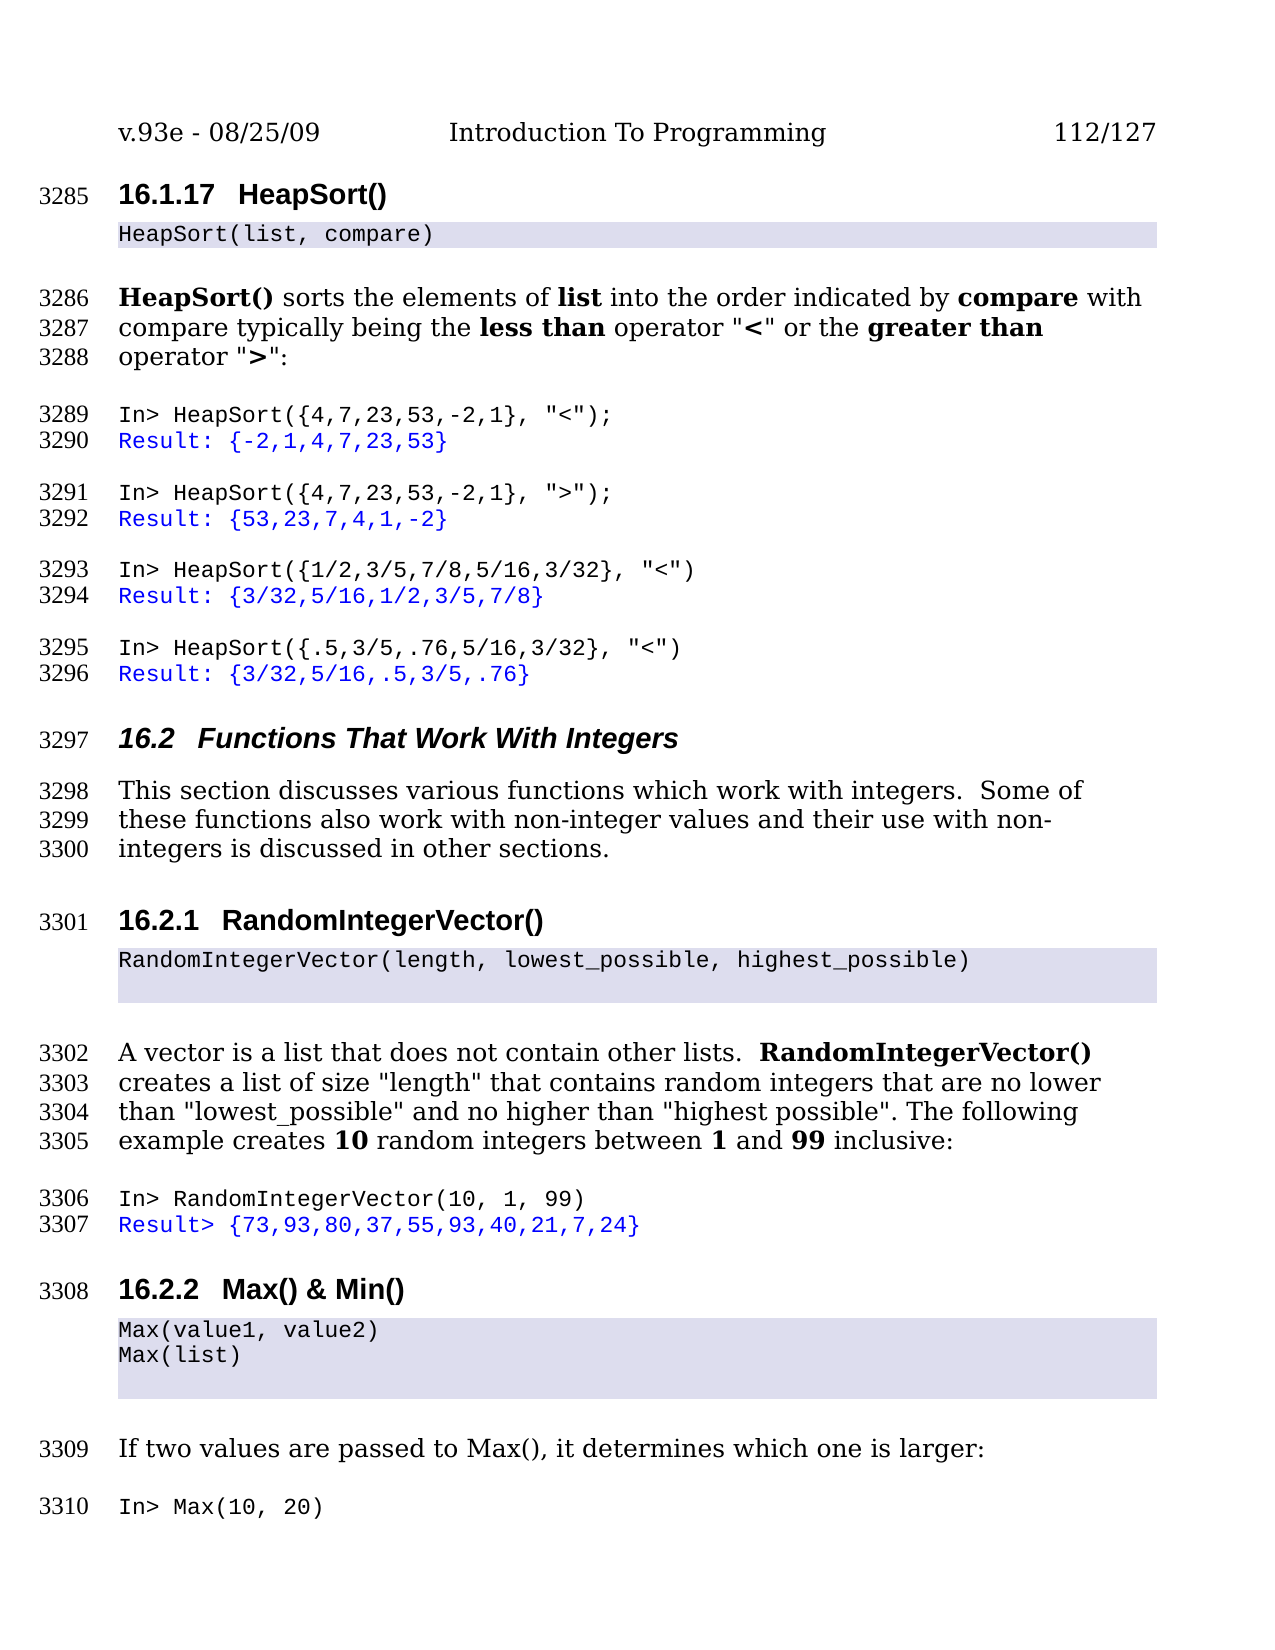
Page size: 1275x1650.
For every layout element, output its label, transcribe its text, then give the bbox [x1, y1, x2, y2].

subtitle Max() & Min() [118, 1272, 1157, 1306]
subtitle HeapSort() [118, 177, 1157, 210]
text Result: {3/32,5/16,.5,3/5,.76} [118, 663, 1157, 688]
text In> RandomIntegerVector(10, 1, 99) [118, 1187, 1157, 1213]
text A vector is a list that does not contain other lists. RandomIntegerVector() creates a list of size "length" that contains random integers that are no lower than "lowest_possible" and no higher than "highest possible". The following example creates 10 random integers between 1 and 99 inclusive: [118, 1038, 1157, 1156]
text In> HeapSort({1/2,3/5,7/8,5/16,3/32}, "<") [118, 559, 1157, 585]
text In> HeapSort({4,7,23,53,-2,1}, ">"); [118, 481, 1157, 507]
table_header RandomIntegerVector(length, lowest_possible, highest_possible) [118, 948, 1157, 1003]
text In> Max(10, 20) [118, 1495, 1157, 1521]
text If two values are passed to Max(), it determines which one is larger: [118, 1434, 1157, 1463]
text Result: {53,23,7,4,1,-2} [118, 507, 1157, 533]
table_header Max(value1, value2) Max(list) [118, 1318, 1157, 1399]
text This section discusses various functions which work with integers. Some of these functions also work with non-integer values and their use with non-integers is discussed in other sections. [118, 776, 1157, 863]
subtitle Functions That Work With Integers [118, 722, 1157, 755]
text HeapSort() sorts the elements of list into the order indicated by compare with compare typically being the less than operator "<" or the greater than operator ">": [118, 283, 1157, 371]
table_header HeapSort(list, compare) [118, 222, 1157, 248]
text In> HeapSort({4,7,23,53,-2,1}, "<"); [118, 403, 1157, 429]
text Result> {73,93,80,37,55,93,40,21,7,24} [118, 1213, 1157, 1239]
text Result: {-2,1,4,7,23,53} [118, 429, 1157, 455]
subtitle RandomIntegerVector() [118, 903, 1157, 936]
text In> HeapSort({.5,3/5,.76,5/16,3/32}, "<") [118, 637, 1157, 663]
text Result: {3/32,5/16,1/2,3/5,7/8} [118, 585, 1157, 611]
